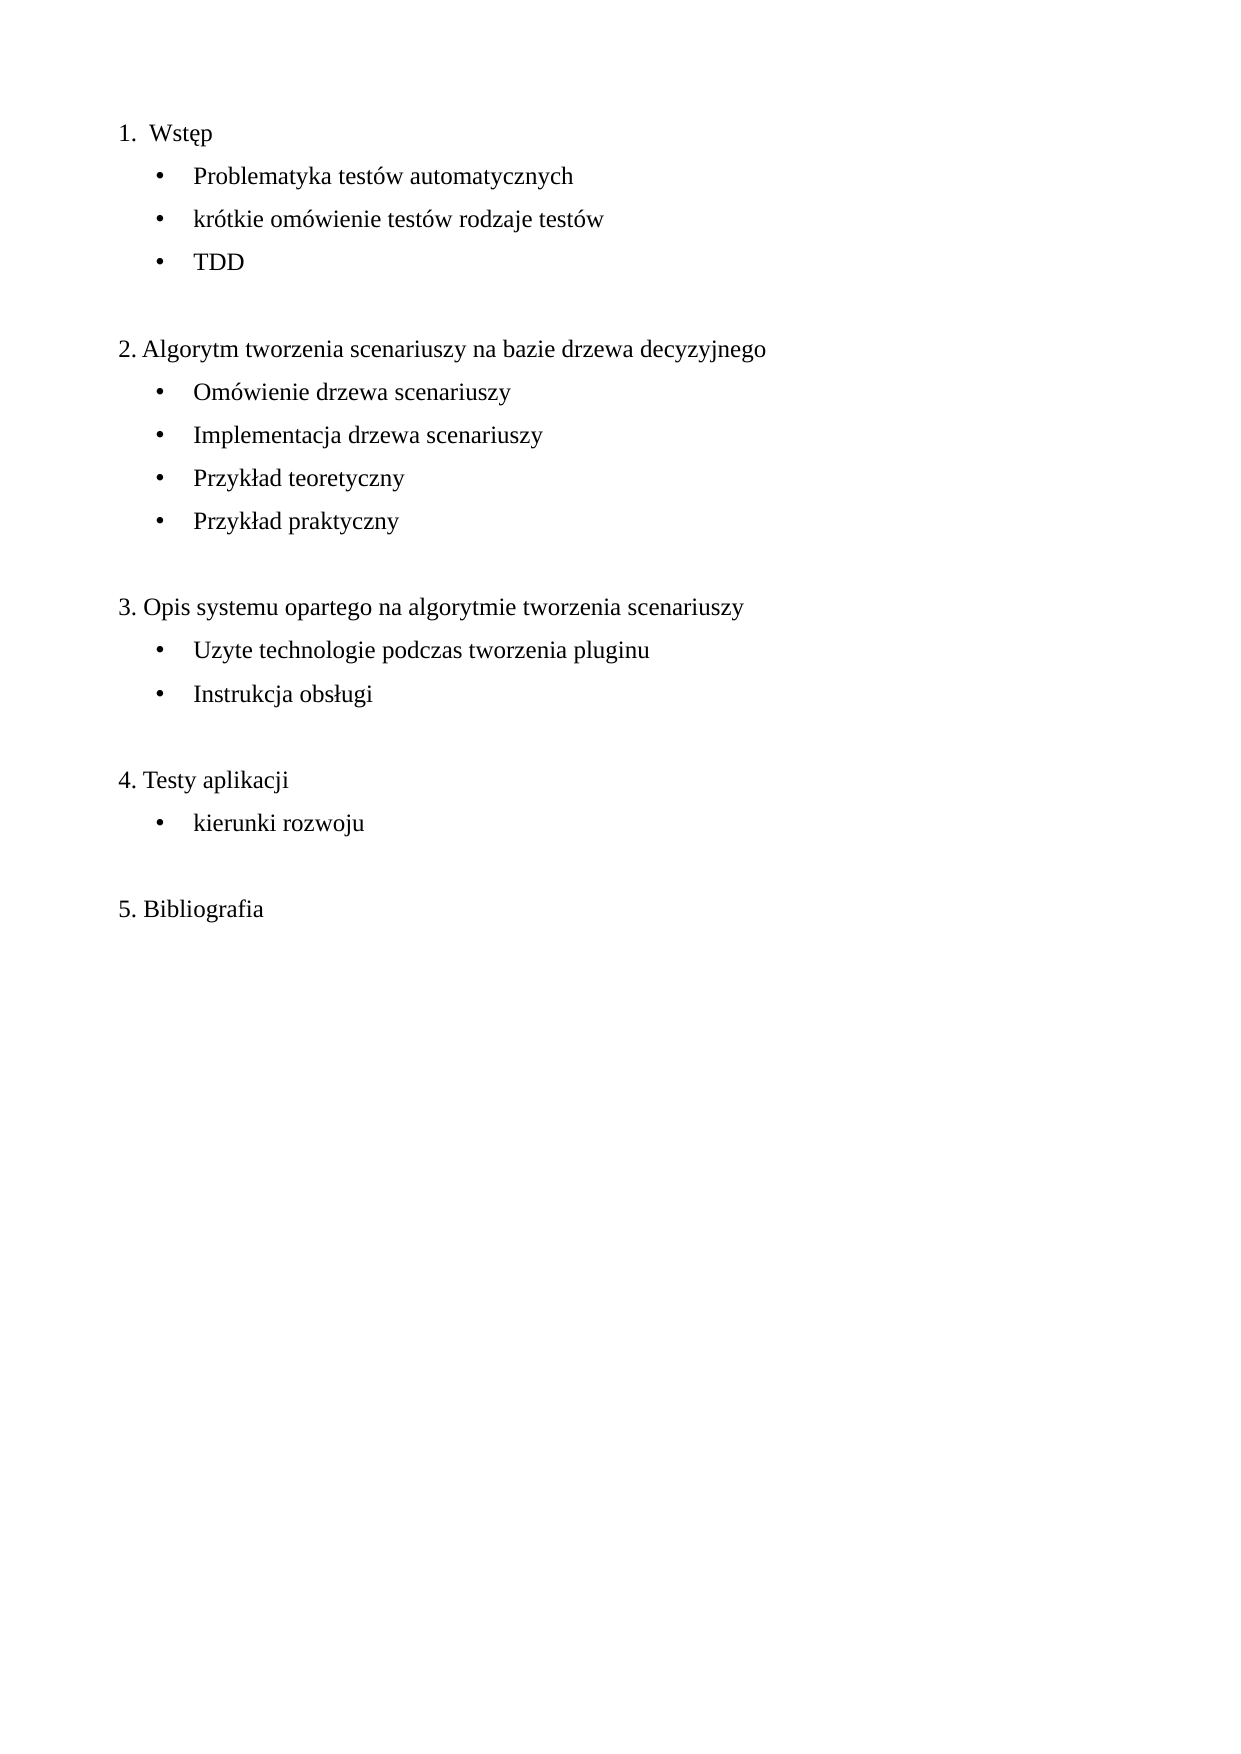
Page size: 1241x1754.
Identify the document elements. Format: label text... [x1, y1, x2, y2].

list Omówienie drzewa scenariuszy [156, 377, 1122, 406]
text 5. Bibliografia [118, 894, 1122, 923]
list krótkie omówienie testów rodzaje testów [156, 204, 1122, 233]
text 4. Testy aplikacji [118, 765, 1122, 794]
text 1. Wstęp [118, 118, 1122, 147]
list Przykład teoretyczny [156, 463, 1122, 492]
list kierunki rozwoju [156, 808, 1122, 837]
list Instrukcja obsługi [156, 679, 1122, 707]
list Przykład praktyczny [156, 506, 1122, 535]
text 2. Algorytm tworzenia scenariuszy na bazie drzewa decyzyjnego [118, 334, 1122, 362]
list Uzyte technologie podczas tworzenia pluginu [156, 636, 1122, 664]
list Implementacja drzewa scenariuszy [156, 420, 1122, 449]
text 3. Opis systemu opartego na algorytmie tworzenia scenariuszy [118, 592, 1122, 621]
list TDD [156, 247, 1122, 276]
list Problematyka testów automatycznych [156, 161, 1122, 190]
